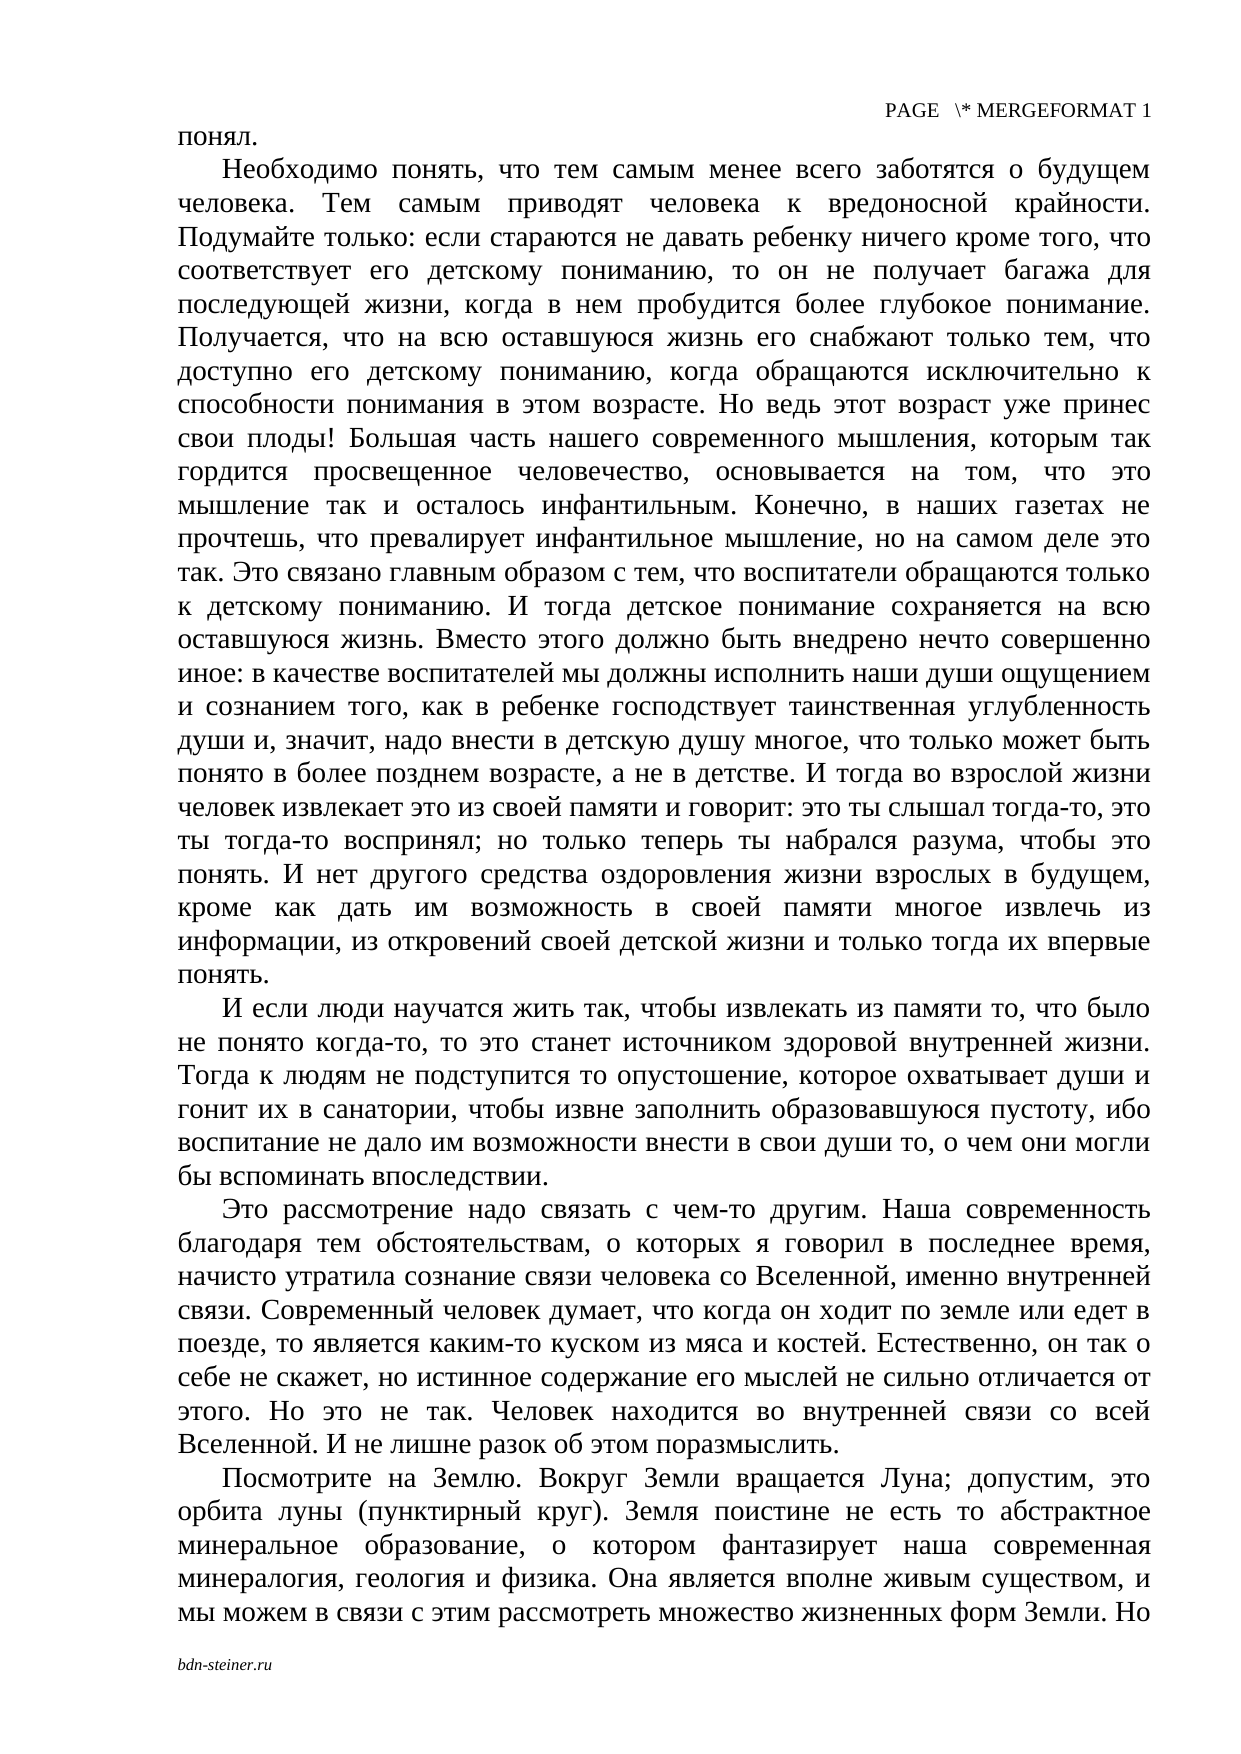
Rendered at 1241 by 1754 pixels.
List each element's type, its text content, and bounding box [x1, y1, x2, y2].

text понял. [177, 118, 1152, 152]
text И если люди научатся жить так, чтобы извлекать из памяти то, что было не понято когда-то, то это станет источником здоровой внутренней жизни. Тогда к людям не подступится то опустошение, которое охватывает души и гонит их в санатории, чтобы извне заполнить образовавшуюся пустоту, ибо воспитание не дало им возможности внести в свои души то, о чем они могли бы вспоминать впоследствии. [177, 990, 1152, 1191]
text Это рассмотрение надо связать с чем-то другим. Наша современность благодаря тем обстоятельствам, о которых я говорил в последнее время, начисто утратила сознание связи человека со Вселенной, именно внутренней связи. Современный человек думает, что когда он ходит по земле или едет в поезде, то является каким-то куском из мяса и костей. Естественно, он так о себе не скажет, но истинное содержание его мыслей не сильно отличается от этого. Но это не так. Человек находится во внутренней связи со всей Вселенной. И не лишне разок об этом поразмыслить. [177, 1191, 1152, 1460]
text Необходимо понять, что тем самым менее всего заботятся о будущем человека. Тем самым приводят человека к вредоносной крайности. Подумайте только: если стараются не давать ребенку ничего кроме того, что соответствует его детскому пониманию, то он не получает багажа для последующей жизни, когда в нем пробудится более глубокое понимание. Получается, что на всю оставшуюся жизнь его снабжают только тем, что доступно его детскому пониманию, когда обращаются исключительно к способности понимания в этом возрасте. Но ведь этот возраст уже принес свои плоды! Большая часть нашего современного мышления, которым так гордится просвещенное человечество, основывается на том, что это мышление так и осталось инфантильным. Конечно, в наших газетах не прочтешь, что превалирует инфантильное мышление, но на самом деле это так. Это связано главным образом с тем, что воспитатели обращаются только к детскому пониманию. И тогда детское понимание сохраняется на всю оставшуюся жизнь. Вместо этого должно быть внедрено нечто совершенно иное: в качестве воспитателей мы должны исполнить наши души ощущением и сознанием того, как в ребенке господствует таинственная углубленность души и, значит, надо внести в детскую душу многое, что только может быть понято в более позднем возрасте, а не в детстве. И тогда во взрослой жизни человек извлекает это из своей памяти и говорит: это ты слышал тогда-то, это ты тогда-то воспринял; но только теперь ты набрался разума, чтобы это понять. И нет другого средства оздоровления жизни взрослых в будущем, кроме как дать им возможность в своей памяти многое извлечь из информации, из откровений своей детской жизни и только тогда их впервые понять. [177, 152, 1152, 990]
text Посмотрите на Землю. Вокруг Земли вращается Луна; допустим, это орбита луны (пунктирный круг). Земля поистине не есть то абстрактное минеральное образование, о котором фантазирует наша современная минералогия, геология и физика. Она является вполне живым существом, и мы можем в связи с этим рассмотреть множество жизненных форм Земли. Но [177, 1460, 1152, 1627]
